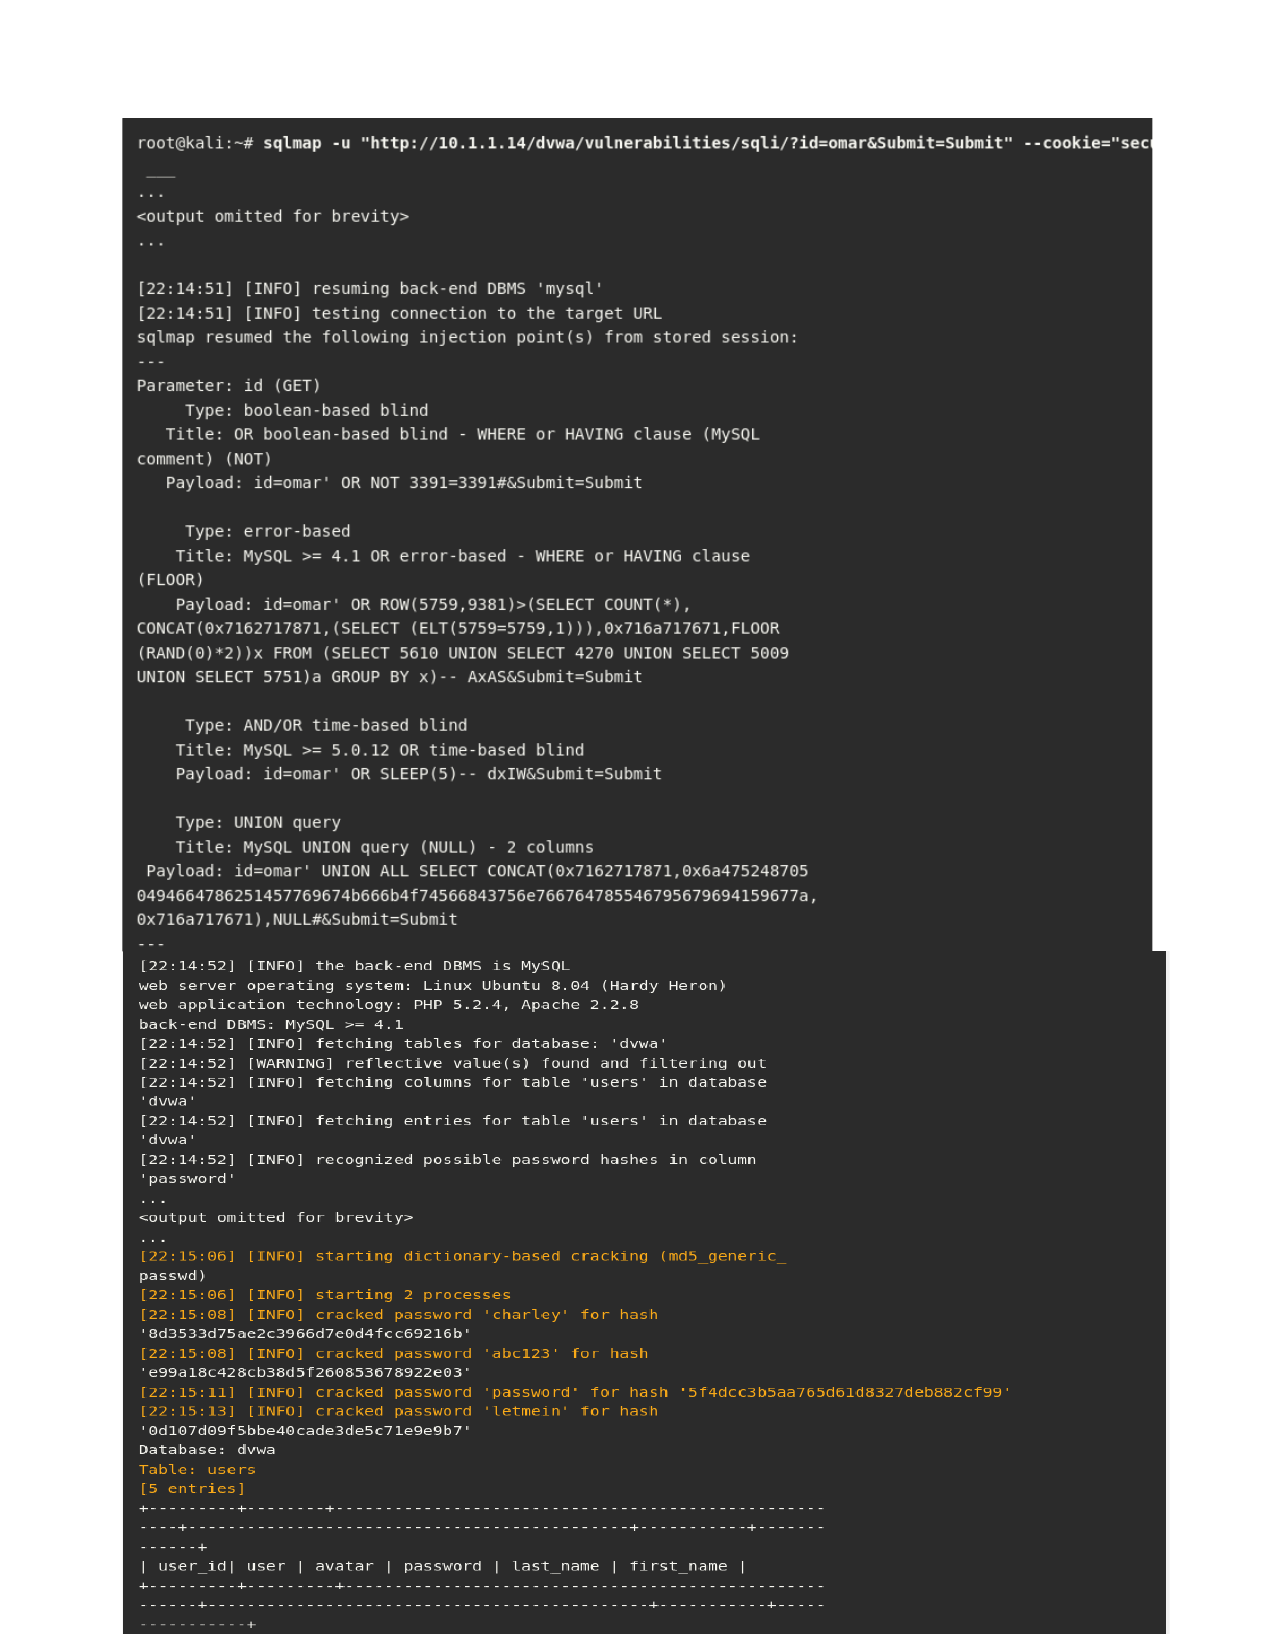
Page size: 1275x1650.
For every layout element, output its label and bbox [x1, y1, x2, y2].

picture [122, 118, 1170, 1634]
